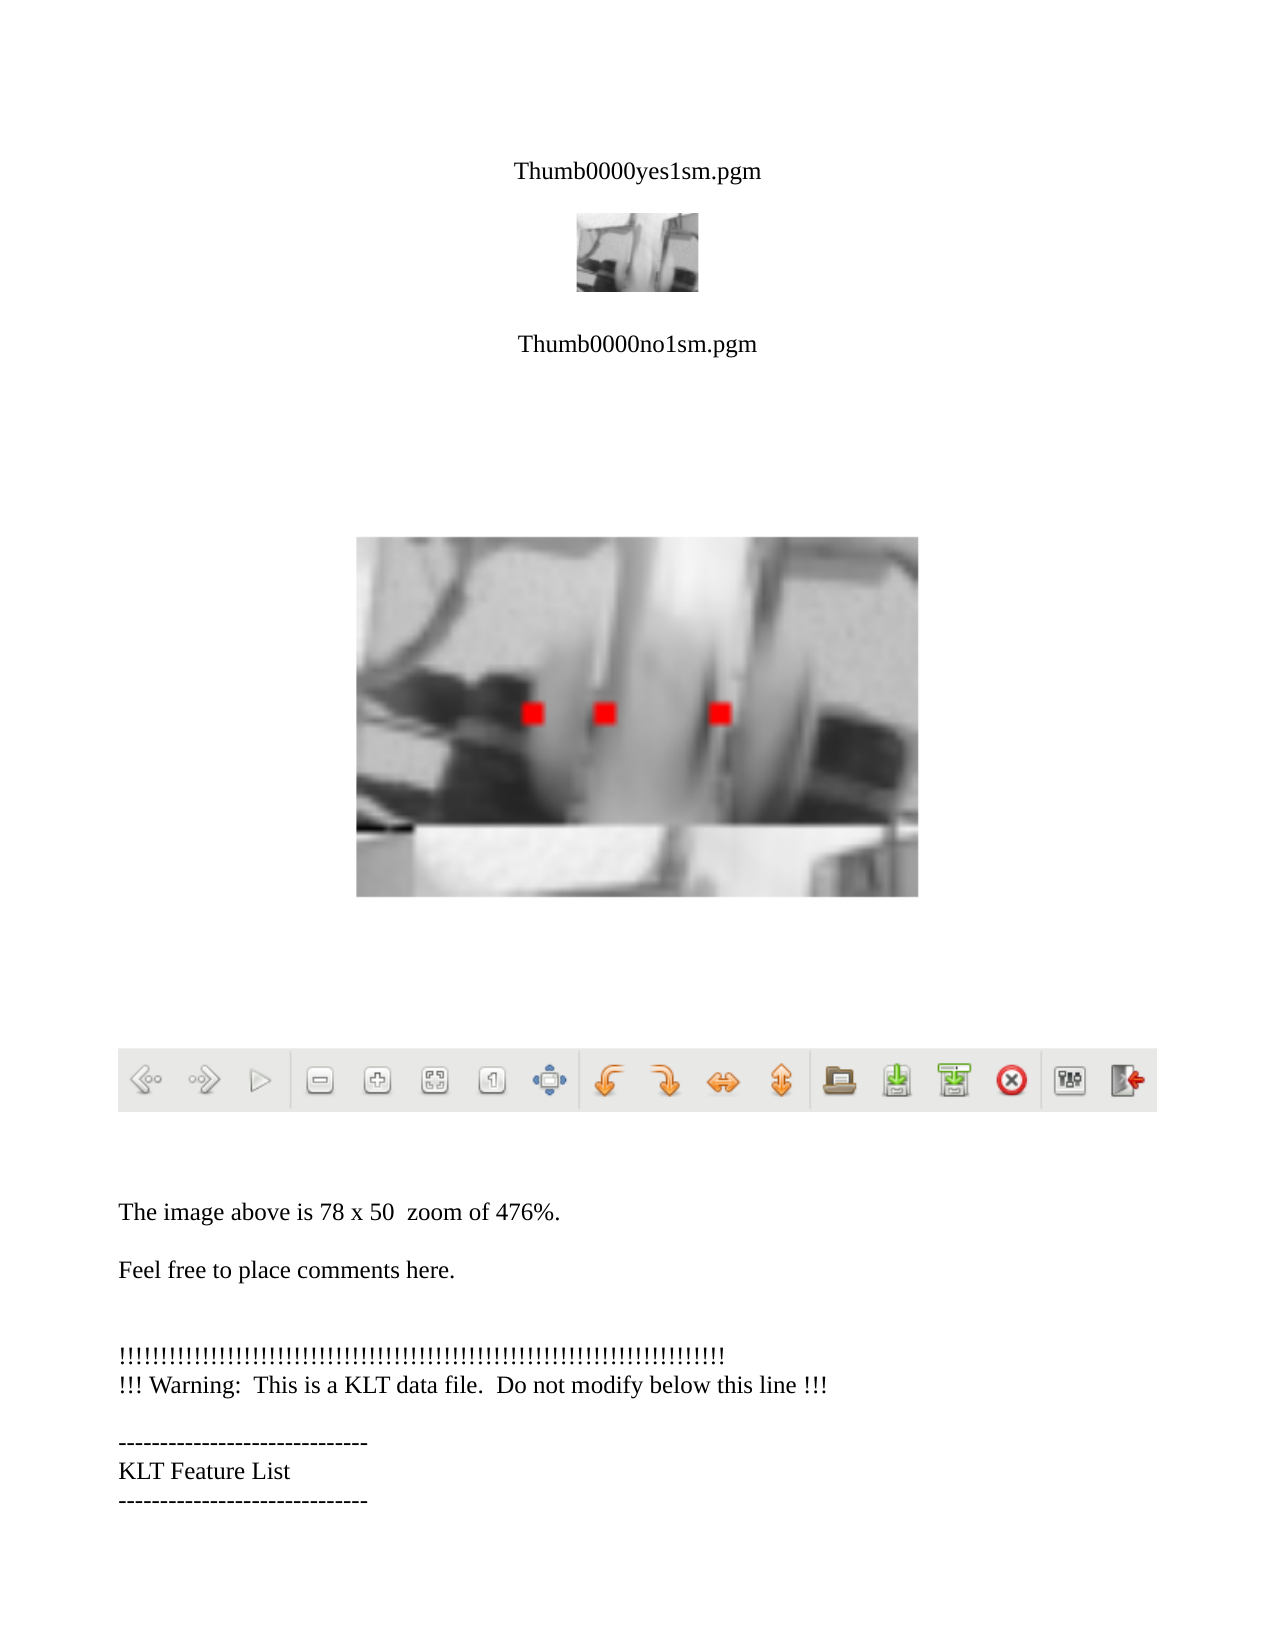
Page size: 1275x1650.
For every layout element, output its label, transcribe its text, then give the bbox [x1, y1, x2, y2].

text The image above is 78 x 50 zoom of 476%. [118, 1197, 1157, 1226]
text !!! Warning: This is a KLT data file. Do not modify below this line !!! [118, 1370, 1157, 1399]
text !!!!!!!!!!!!!!!!!!!!!!!!!!!!!!!!!!!!!!!!!!!!!!!!!!!!!!!!!!!!!!!!!!!!!!!!! [118, 1341, 1157, 1370]
text ------------------------------ [118, 1485, 1157, 1514]
text Thumb0000no1sm.pgm [118, 329, 1157, 358]
text Feel free to place comments here. [118, 1255, 1157, 1284]
text ------------------------------ [118, 1427, 1157, 1456]
text Thumb0000yes1sm.pgm [118, 156, 1157, 185]
picture [118, 386, 1157, 1112]
picture [576, 213, 699, 292]
text KLT Feature List [118, 1456, 1157, 1485]
